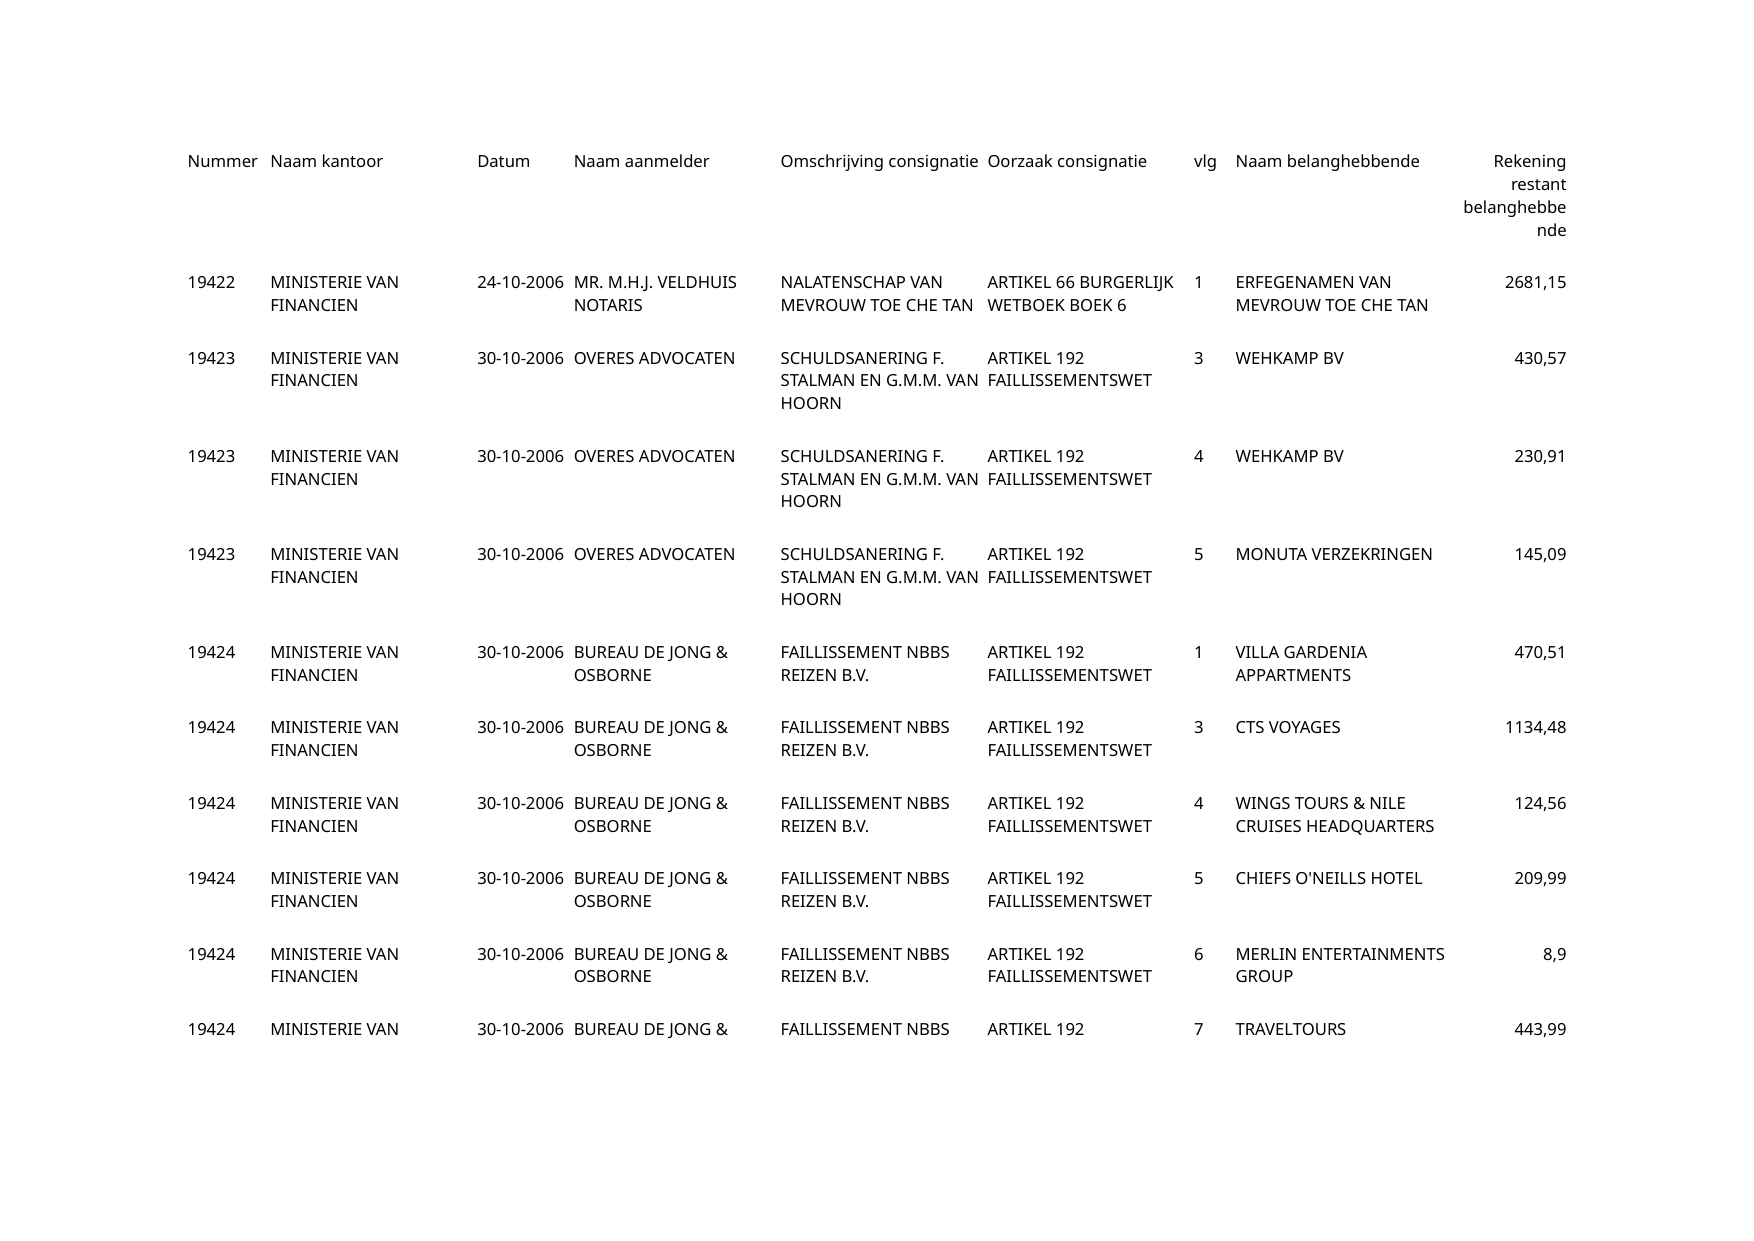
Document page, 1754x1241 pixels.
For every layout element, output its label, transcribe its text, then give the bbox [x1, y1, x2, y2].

table_cell FAILLISSEMENT NBBS REIZEN B.V. [780, 716, 987, 791]
table_cell MINISTERIE VAN FINANCIEN [270, 444, 477, 542]
table_cell 1 [1194, 641, 1235, 716]
table_cell ARTIKEL 192 FAILLISSEMENTSWET [987, 444, 1194, 542]
table_header Omschrijving consignatie [780, 150, 987, 271]
table_cell TRAVELTOURS [1235, 1018, 1456, 1070]
table_cell 5 [1194, 867, 1235, 942]
table_header Datum [477, 150, 573, 271]
table_cell 19423 [188, 444, 270, 542]
table_header Naam aanmelder [574, 150, 780, 271]
table_cell BUREAU DE JONG & OSBORNE [574, 716, 780, 791]
table_cell ARTIKEL 66 BURGERLIJK WETBOEK BOEK 6 [987, 271, 1194, 346]
table_cell FAILLISSEMENT NBBS [780, 1018, 987, 1070]
table_cell 19424 [188, 791, 270, 867]
table_cell NALATENSCHAP VAN MEVROUW TOE CHE TAN [780, 271, 987, 346]
table_cell MINISTERIE VAN FINANCIEN [270, 716, 477, 791]
table_cell ARTIKEL 192 [987, 1018, 1194, 1070]
table_header Naam kantoor [270, 150, 477, 271]
table_cell 19424 [188, 716, 270, 791]
table_cell BUREAU DE JONG & OSBORNE [574, 791, 780, 867]
table_cell BUREAU DE JONG & OSBORNE [574, 641, 780, 716]
table_cell CTS VOYAGES [1235, 716, 1456, 791]
table_cell MINISTERIE VAN FINANCIEN [270, 867, 477, 942]
table_cell ARTIKEL 192 FAILLISSEMENTSWET [987, 791, 1194, 867]
table_cell 19422 [188, 271, 270, 346]
table_cell ARTIKEL 192 FAILLISSEMENTSWET [987, 346, 1194, 444]
table_cell BUREAU DE JONG & OSBORNE [574, 867, 780, 942]
table_cell SCHULDSANERING F. STALMAN EN G.M.M. VAN HOORN [780, 346, 987, 444]
table_cell OVERES ADVOCATEN [574, 346, 780, 444]
table_cell WEHKAMP BV [1235, 444, 1456, 542]
table_cell 1134,48 [1456, 716, 1566, 791]
table_cell MINISTERIE VAN FINANCIEN [270, 791, 477, 867]
table_cell 24-10-2006 [477, 271, 573, 346]
table_cell 30-10-2006 [477, 444, 573, 542]
table_cell MINISTERIE VAN [270, 1018, 477, 1070]
table_cell 3 [1194, 716, 1235, 791]
table_cell 30-10-2006 [477, 1018, 573, 1070]
table_header Rekening restant belanghebbende [1456, 150, 1566, 271]
table_cell MONUTA VERZEKRINGEN [1235, 543, 1456, 641]
table_cell 30-10-2006 [477, 867, 573, 942]
table_cell MINISTERIE VAN FINANCIEN [270, 641, 477, 716]
table_cell ARTIKEL 192 FAILLISSEMENTSWET [987, 942, 1194, 1018]
table_cell 3 [1194, 346, 1235, 444]
table_cell 2681,15 [1456, 271, 1566, 346]
table_cell 124,56 [1456, 791, 1566, 867]
table_cell WINGS TOURS & NILE CRUISES HEADQUARTERS [1235, 791, 1456, 867]
table_cell MINISTERIE VAN FINANCIEN [270, 942, 477, 1018]
table_cell MINISTERIE VAN FINANCIEN [270, 271, 477, 346]
table_cell 19423 [188, 543, 270, 641]
table_cell 5 [1194, 543, 1235, 641]
table_cell OVERES ADVOCATEN [574, 444, 780, 542]
table_cell 7 [1194, 1018, 1235, 1070]
table_cell VILLA GARDENIA APPARTMENTS [1235, 641, 1456, 716]
table_cell 430,57 [1456, 346, 1566, 444]
table_header Oorzaak consignatie [987, 150, 1194, 271]
table_cell 30-10-2006 [477, 716, 573, 791]
table_cell ARTIKEL 192 FAILLISSEMENTSWET [987, 641, 1194, 716]
table_cell FAILLISSEMENT NBBS REIZEN B.V. [780, 867, 987, 942]
table_cell 4 [1194, 791, 1235, 867]
table_cell 443,99 [1456, 1018, 1566, 1070]
table_cell 1 [1194, 271, 1235, 346]
table_cell 30-10-2006 [477, 543, 573, 641]
table_cell 145,09 [1456, 543, 1566, 641]
table_cell BUREAU DE JONG & OSBORNE [574, 942, 780, 1018]
table_cell SCHULDSANERING F. STALMAN EN G.M.M. VAN HOORN [780, 543, 987, 641]
table_cell 30-10-2006 [477, 641, 573, 716]
table_cell WEHKAMP BV [1235, 346, 1456, 444]
table_cell 209,99 [1456, 867, 1566, 942]
table_header vlg [1194, 150, 1235, 271]
table_cell CHIEFS O'NEILLS HOTEL [1235, 867, 1456, 942]
table_cell 470,51 [1456, 641, 1566, 716]
table_cell MERLIN ENTERTAINMENTS GROUP [1235, 942, 1456, 1018]
table_cell 4 [1194, 444, 1235, 542]
table_cell ARTIKEL 192 FAILLISSEMENTSWET [987, 716, 1194, 791]
table_cell 6 [1194, 942, 1235, 1018]
table_cell ARTIKEL 192 FAILLISSEMENTSWET [987, 543, 1194, 641]
table_cell 30-10-2006 [477, 942, 573, 1018]
table_cell FAILLISSEMENT NBBS REIZEN B.V. [780, 791, 987, 867]
table_cell 19423 [188, 346, 270, 444]
table_cell FAILLISSEMENT NBBS REIZEN B.V. [780, 942, 987, 1018]
table_cell 19424 [188, 942, 270, 1018]
table_cell OVERES ADVOCATEN [574, 543, 780, 641]
table_header Naam belanghebbende [1235, 150, 1456, 271]
table_cell MINISTERIE VAN FINANCIEN [270, 346, 477, 444]
table_cell ARTIKEL 192 FAILLISSEMENTSWET [987, 867, 1194, 942]
table_cell MR. M.H.J. VELDHUIS NOTARIS [574, 271, 780, 346]
table_cell BUREAU DE JONG & [574, 1018, 780, 1070]
table_cell 30-10-2006 [477, 791, 573, 867]
table_cell 19424 [188, 867, 270, 942]
table_header Nummer [188, 150, 270, 271]
table_cell FAILLISSEMENT NBBS REIZEN B.V. [780, 641, 987, 716]
table_cell SCHULDSANERING F. STALMAN EN G.M.M. VAN HOORN [780, 444, 987, 542]
table_cell 230,91 [1456, 444, 1566, 542]
table_cell 8,9 [1456, 942, 1566, 1018]
table_cell 19424 [188, 1018, 270, 1070]
table_cell 19424 [188, 641, 270, 716]
table_cell 30-10-2006 [477, 346, 573, 444]
table_cell MINISTERIE VAN FINANCIEN [270, 543, 477, 641]
table_cell ERFEGENAMEN VAN MEVROUW TOE CHE TAN [1235, 271, 1456, 346]
